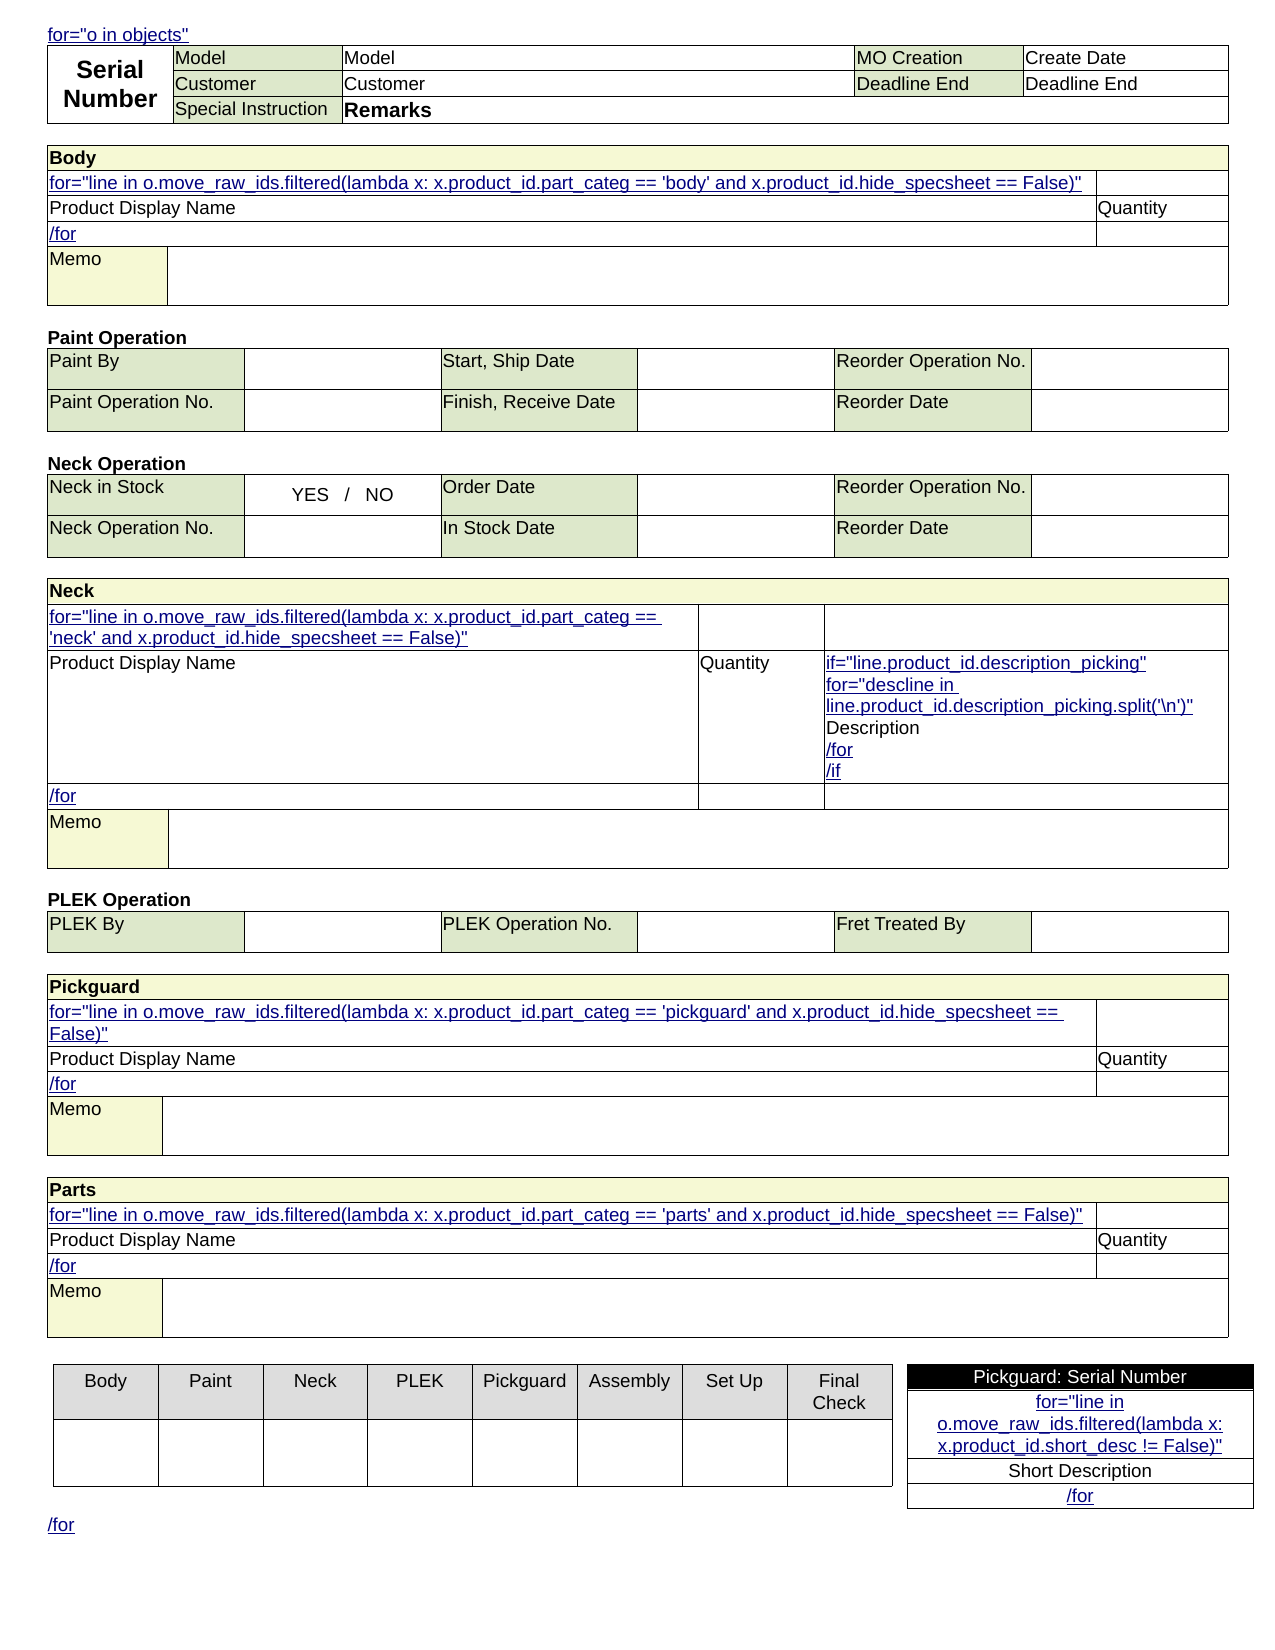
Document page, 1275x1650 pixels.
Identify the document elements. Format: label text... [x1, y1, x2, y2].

table_cell [699, 784, 824, 808]
table_cell [1097, 1072, 1228, 1096]
table_header Pickguard [473, 1365, 577, 1419]
table_cell Memo [48, 1097, 162, 1155]
table_cell [1097, 171, 1228, 195]
table_cell [1097, 1203, 1228, 1227]
table_cell Product Display Name [48, 196, 1096, 221]
table_cell Remarks [343, 97, 1228, 123]
table_cell Quantity [1097, 1229, 1228, 1253]
table_header [638, 912, 834, 952]
table_header Model [174, 46, 342, 70]
text /for [47, 1514, 1228, 1536]
table_header Assembly [578, 1365, 682, 1419]
table_cell [1097, 1000, 1228, 1046]
table_header Create Date [1024, 46, 1228, 70]
table_cell [245, 390, 441, 431]
table_cell if="line.product_id.description_picking" for="descline in line.product_id.description_picking.split('\n')" Description /for /if [825, 651, 1228, 783]
table_cell [169, 810, 1228, 868]
table_header Model [343, 46, 854, 70]
text Paint Operation [47, 326, 1228, 348]
table_cell /for [48, 1254, 1096, 1278]
table_cell In Stock Date [442, 516, 637, 557]
table_cell Neck Operation No. [48, 516, 244, 557]
table_cell [264, 1420, 367, 1486]
table_header PLEK By [48, 912, 244, 952]
table_cell Customer [343, 71, 854, 96]
table_header [1032, 912, 1228, 952]
table_header Paint [159, 1365, 263, 1419]
table_cell [1032, 516, 1228, 557]
table_cell [638, 390, 834, 431]
table_header [47, 1359, 897, 1514]
table_cell Product Display Name [48, 651, 698, 783]
table_cell [578, 1420, 682, 1486]
table_cell Memo [48, 1279, 162, 1337]
table_header Start, Ship Date [442, 349, 637, 389]
table_header [638, 475, 834, 515]
table_header Paint By [48, 349, 244, 389]
table_cell Deadline End [1024, 71, 1228, 96]
table_cell [163, 1097, 1228, 1155]
table_cell [159, 1420, 263, 1486]
table_cell Reorder Date [835, 390, 1031, 431]
table_header Serial Number [48, 46, 173, 123]
table_cell [473, 1420, 577, 1486]
table_header Parts [48, 1178, 1228, 1202]
table_cell /for [48, 1072, 1096, 1096]
table_cell [1097, 1254, 1228, 1278]
table_cell [699, 605, 824, 650]
table_cell for="line in o.move_raw_ids.filtered(lambda x: x.product_id.part_categ == 'pickguard' and x.product_id.hide_specsheet == False)" [48, 1000, 1096, 1046]
table_header [897, 1359, 1258, 1514]
table_header Final Check [788, 1365, 892, 1419]
table_header [245, 912, 441, 952]
table_cell Quantity [1097, 196, 1228, 221]
table_cell Finish, Receive Date [442, 390, 637, 431]
table_cell [245, 516, 441, 557]
table_header Fret Treated By [835, 912, 1031, 952]
table_cell Deadline End [855, 71, 1023, 96]
table_header Neck [48, 579, 1228, 603]
table_cell [825, 784, 1228, 808]
table_header Body [54, 1365, 158, 1419]
table_header Set Up [683, 1365, 787, 1419]
table_cell Product Display Name [48, 1229, 1096, 1253]
table_header Pickguard [48, 975, 1228, 999]
text PLEK Operation [47, 889, 1228, 911]
table_header PLEK Operation No. [442, 912, 637, 952]
table_header MO Creation [855, 46, 1023, 70]
table_cell /for [48, 784, 698, 808]
table_header Order Date [442, 475, 637, 515]
table_cell [825, 605, 1228, 650]
table_header Body [48, 146, 1228, 170]
table_header [245, 349, 441, 389]
table_header [1032, 475, 1228, 515]
table_cell Quantity [1097, 1047, 1228, 1071]
table_cell Memo [48, 810, 168, 868]
table_cell [368, 1420, 472, 1486]
table_cell Quantity [699, 651, 824, 783]
table_header Neck [264, 1365, 367, 1419]
table_header Neck in Stock [48, 475, 244, 515]
table_cell /for [48, 222, 1096, 246]
table_cell [163, 1279, 1228, 1337]
table_cell [54, 1420, 158, 1486]
table_cell for="line in o.move_raw_ids.filtered(lambda x: x.product_id.part_categ == 'neck' and x.product_id.hide_specsheet == False)" [48, 605, 698, 650]
text for="o in objects" [47, 24, 1228, 45]
table_cell Product Display Name [48, 1047, 1096, 1071]
table_cell Short Description [908, 1459, 1253, 1483]
table_header PLEK [368, 1365, 472, 1419]
table_cell [1097, 222, 1228, 246]
table_cell for="line in o.move_raw_ids.filtered(lambda x: x.product_id.short_desc != False)" [908, 1391, 1253, 1458]
table_cell Reorder Date [835, 516, 1031, 557]
table_header Reorder Operation No. [835, 475, 1031, 515]
table_header Pickguard: Serial Number [908, 1365, 1253, 1389]
table_cell Paint Operation No. [48, 390, 244, 431]
table_cell [1032, 390, 1228, 431]
table_cell Memo [48, 247, 167, 305]
table_cell [683, 1420, 787, 1486]
table_header [1032, 349, 1228, 389]
table_cell for="line in o.move_raw_ids.filtered(lambda x: x.product_id.part_categ == 'parts' and x.product_id.hide_specsheet == False)" [48, 1203, 1096, 1227]
table_cell [168, 247, 1228, 305]
table_cell Customer [174, 71, 342, 96]
table_cell Special Instruction [174, 97, 342, 123]
table_cell [638, 516, 834, 557]
text Neck Operation [47, 452, 1228, 474]
table_cell [788, 1420, 892, 1486]
table_cell /for [908, 1484, 1253, 1508]
table_header Reorder Operation No. [835, 349, 1031, 389]
table_header YES / NO [245, 475, 441, 515]
table_cell for="line in o.move_raw_ids.filtered(lambda x: x.product_id.part_categ == 'body' and x.product_id.hide_specsheet == False)" [48, 171, 1096, 195]
table_header [638, 349, 834, 389]
